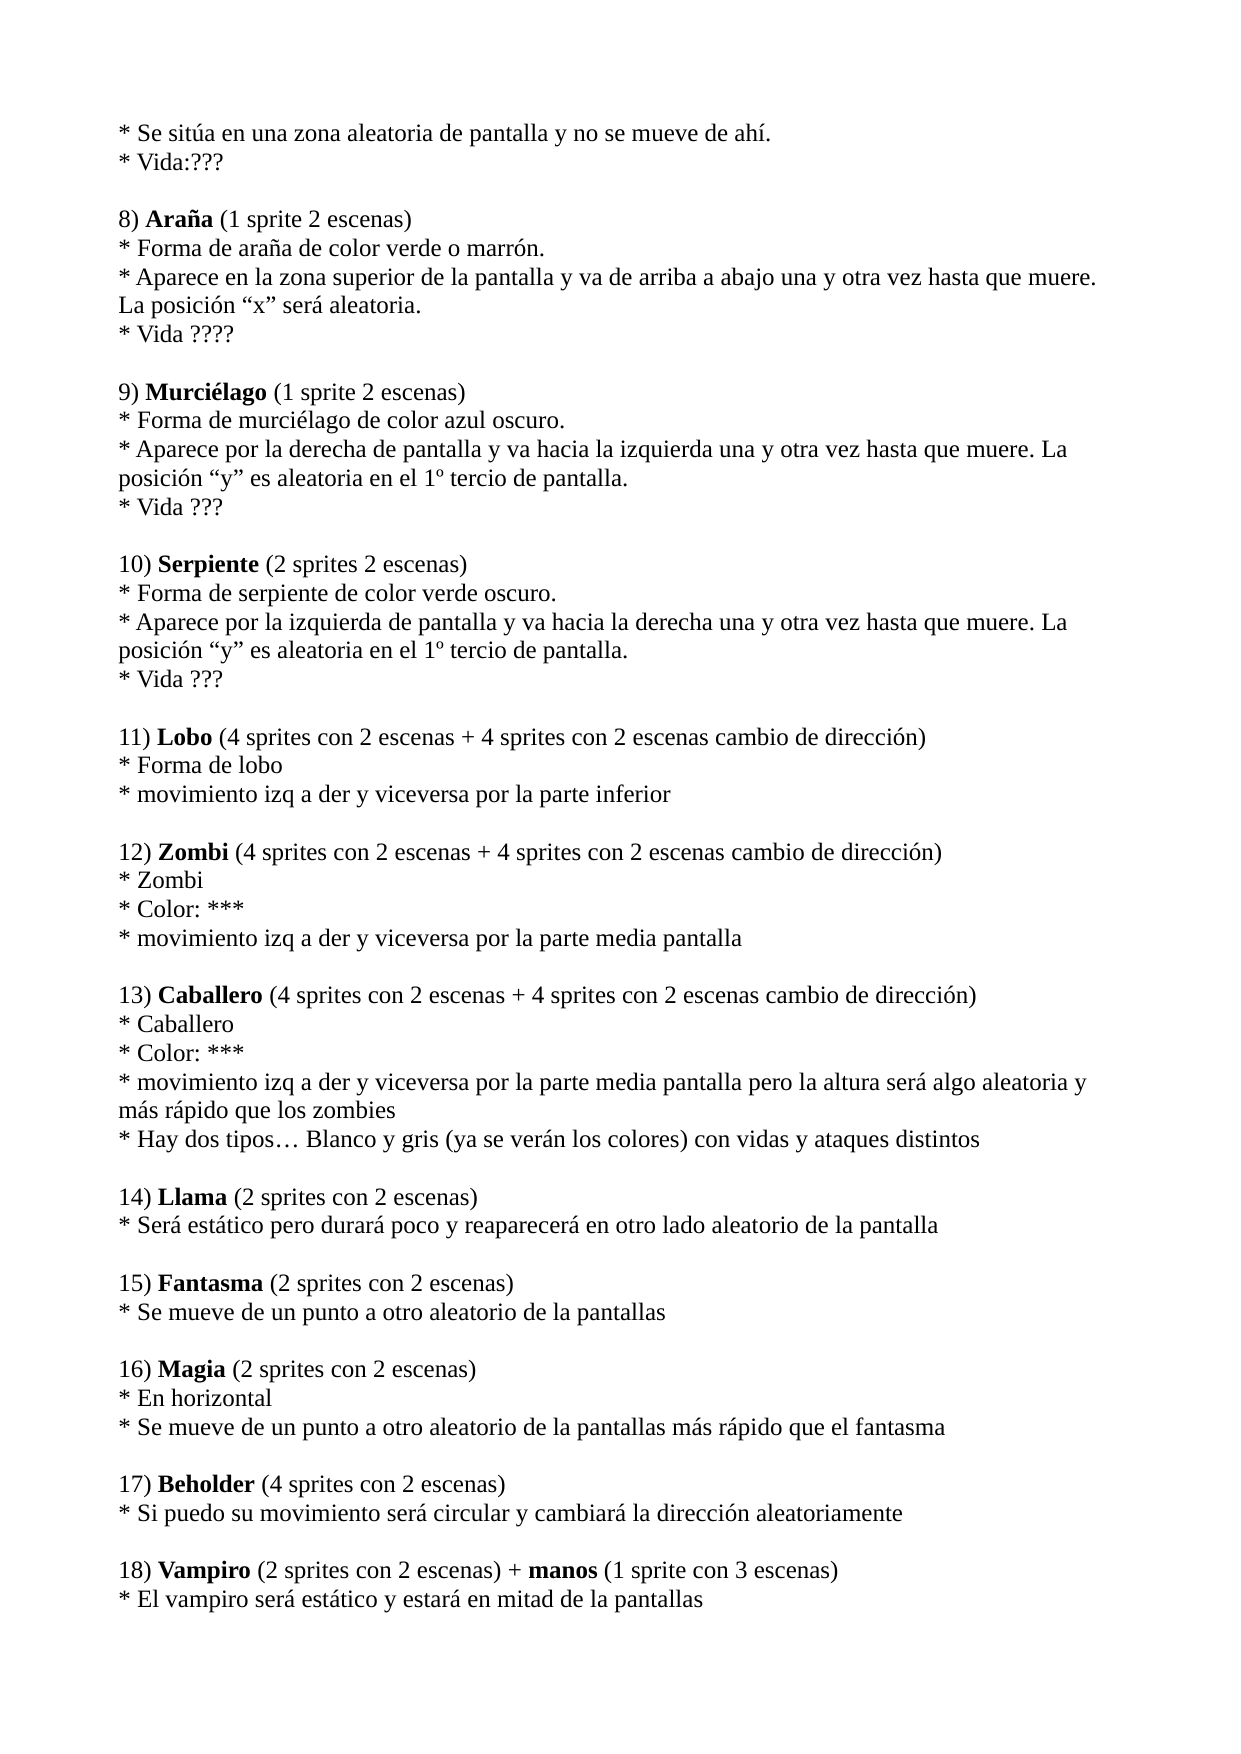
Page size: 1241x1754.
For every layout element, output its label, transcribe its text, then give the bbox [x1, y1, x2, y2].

text * Vida ???? [118, 319, 1122, 348]
text * Aparece por la derecha de pantalla y va hacia la izquierda una y otra vez hasta que muere. La posición “y” es aleatoria en el 1º tercio de pantalla. [118, 434, 1122, 492]
text * Será estático pero durará poco y reaparecerá en otro lado aleatorio de la pantalla [118, 1211, 1122, 1239]
text * movimiento izq a der y viceversa por la parte media pantalla pero la altura será algo aleatoria y más rápido que los zombies [118, 1067, 1122, 1124]
text * Zombi [118, 866, 1122, 894]
text 13) Caballero (4 sprites con 2 escenas + 4 sprites con 2 escenas cambio de dirección) [118, 981, 1122, 1009]
text 9) Murciélago (1 sprite 2 escenas) [118, 377, 1122, 406]
text * Aparece en la zona superior de la pantalla y va de arriba a abajo una y otra vez hasta que muere. La posición “x” será aleatoria. [118, 262, 1122, 319]
text 12) Zombi (4 sprites con 2 escenas + 4 sprites con 2 escenas cambio de dirección) [118, 837, 1122, 866]
text * Aparece por la izquierda de pantalla y va hacia la derecha una y otra vez hasta que muere. La posición “y” es aleatoria en el 1º tercio de pantalla. [118, 607, 1122, 664]
text * Forma de lobo [118, 751, 1122, 779]
text 11) Lobo (4 sprites con 2 escenas + 4 sprites con 2 escenas cambio de dirección) [118, 722, 1122, 751]
text 18) Vampiro (2 sprites con 2 escenas) + manos (1 sprite con 3 escenas) [118, 1556, 1122, 1584]
text * Forma de murciélago de color azul oscuro. [118, 406, 1122, 434]
text 14) Llama (2 sprites con 2 escenas) [118, 1182, 1122, 1211]
text * El vampiro será estático y estará en mitad de la pantallas [118, 1584, 1122, 1613]
text * Forma de araña de color verde o marrón. [118, 233, 1122, 262]
text * Se mueve de un punto a otro aleatorio de la pantallas [118, 1297, 1122, 1326]
text * Si puedo su movimiento será circular y cambiará la dirección aleatoriamente [118, 1498, 1122, 1527]
text * Vida:??? [118, 147, 1122, 176]
text * Vida ??? [118, 492, 1122, 521]
text * Vida ??? [118, 664, 1122, 693]
text 8) Araña (1 sprite 2 escenas) [118, 204, 1122, 233]
text * movimiento izq a der y viceversa por la parte inferior [118, 779, 1122, 808]
text 16) Magia (2 sprites con 2 escenas) [118, 1354, 1122, 1383]
text * movimiento izq a der y viceversa por la parte media pantalla [118, 923, 1122, 952]
text * Se sitúa en una zona aleatoria de pantalla y no se mueve de ahí. [118, 118, 1122, 147]
text 15) Fantasma (2 sprites con 2 escenas) [118, 1268, 1122, 1297]
text 17) Beholder (4 sprites con 2 escenas) [118, 1469, 1122, 1498]
text * Caballero [118, 1009, 1122, 1038]
text 10) Serpiente (2 sprites 2 escenas) [118, 549, 1122, 578]
text * Se mueve de un punto a otro aleatorio de la pantallas más rápido que el fantasma [118, 1412, 1122, 1441]
text * En horizontal [118, 1383, 1122, 1412]
text * Color: *** [118, 1038, 1122, 1067]
text * Color: *** [118, 894, 1122, 923]
text * Forma de serpiente de color verde oscuro. [118, 578, 1122, 607]
text * Hay dos tipos… Blanco y gris (ya se verán los colores) con vidas y ataques distintos [118, 1124, 1122, 1153]
